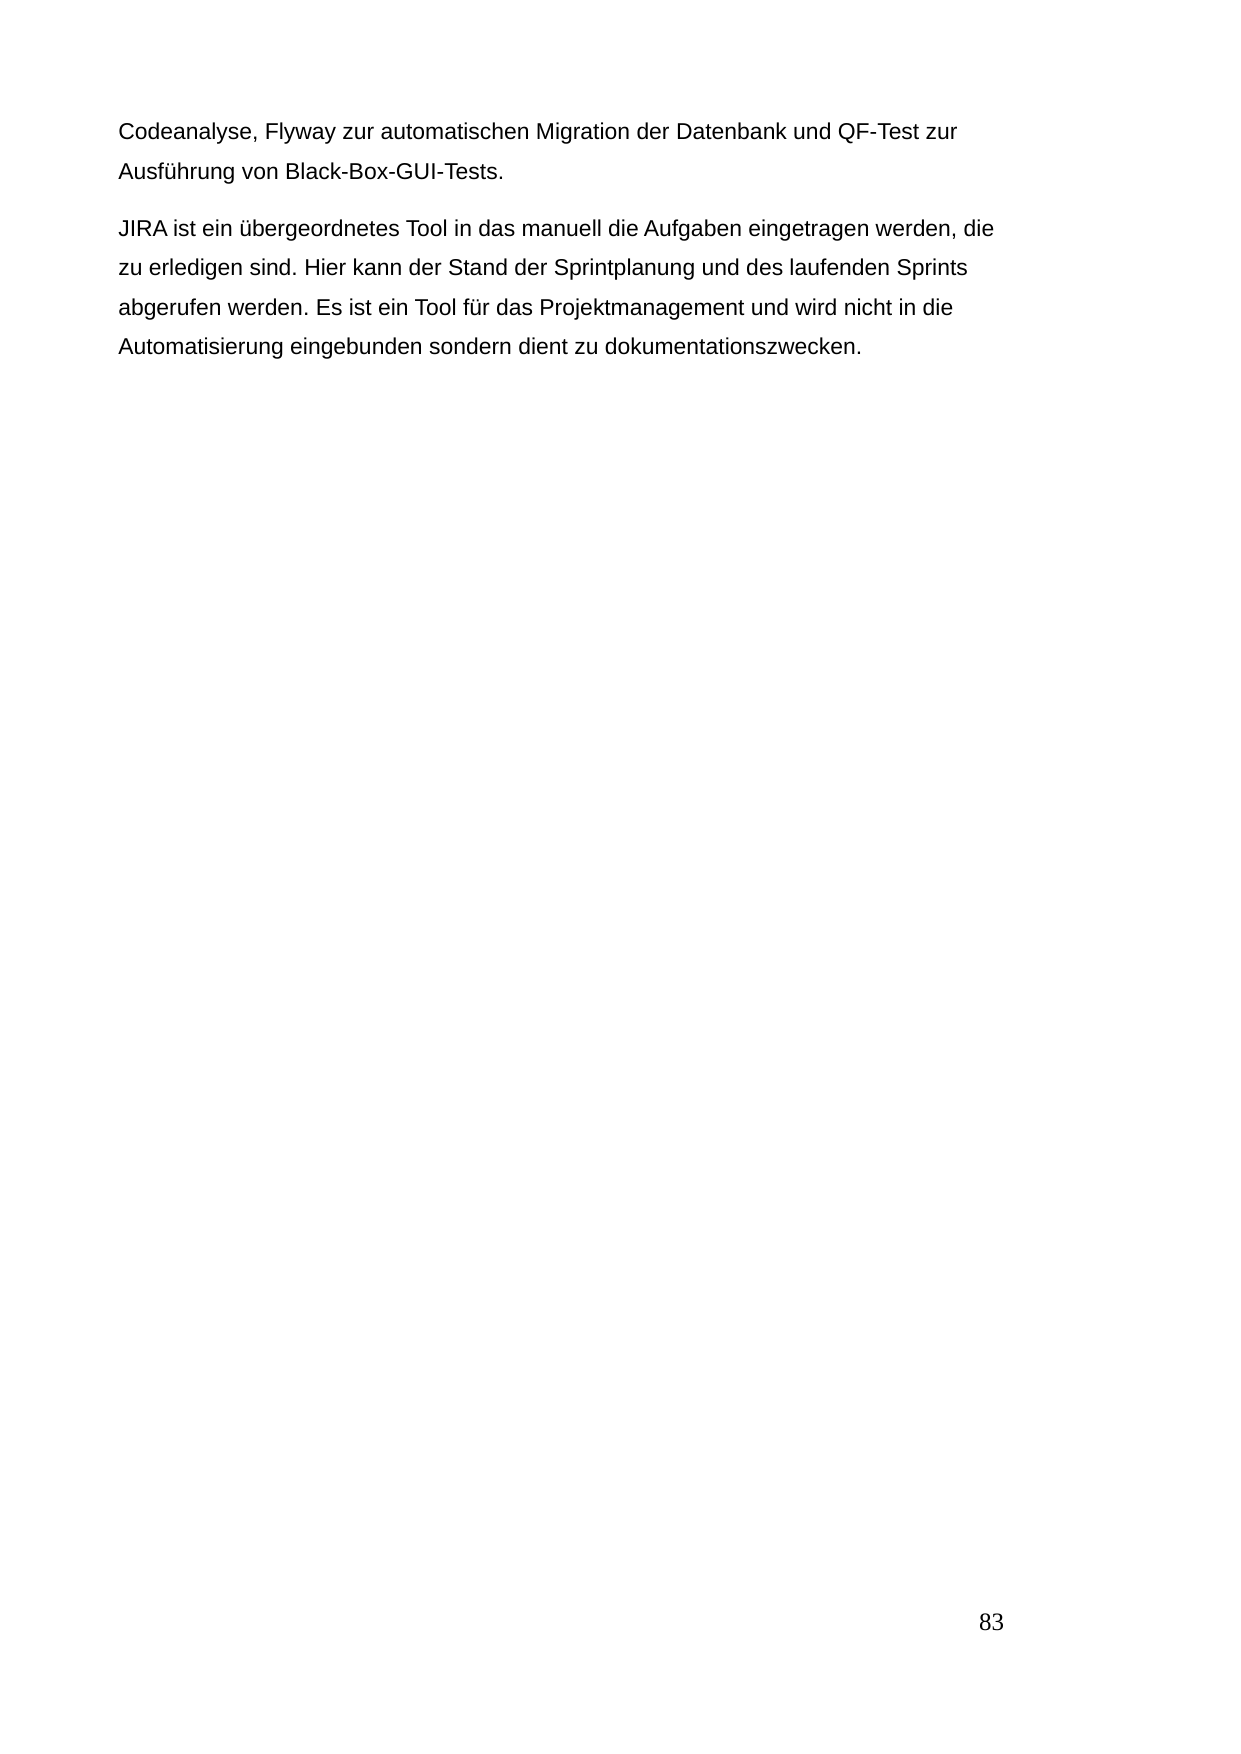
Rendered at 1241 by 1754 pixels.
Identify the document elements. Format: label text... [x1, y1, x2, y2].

text Codeanalyse, Flyway zur automatischen Migration der Datenbank und QF-Test zur Ausführung von Black-Box-GUI-Tests. [118, 118, 1004, 184]
text JIRA ist ein übergeordnetes Tool in das manuell die Aufgaben eingetragen werden, die zu erledigen sind. Hier kann der Stand der Sprintplanung und des laufenden Sprints abgerufen werden. Es ist ein Tool für das Projektmanagement und wird nicht in die Automatisierung eingebunden sondern dient zu dokumentationszwecken. [118, 215, 1004, 359]
